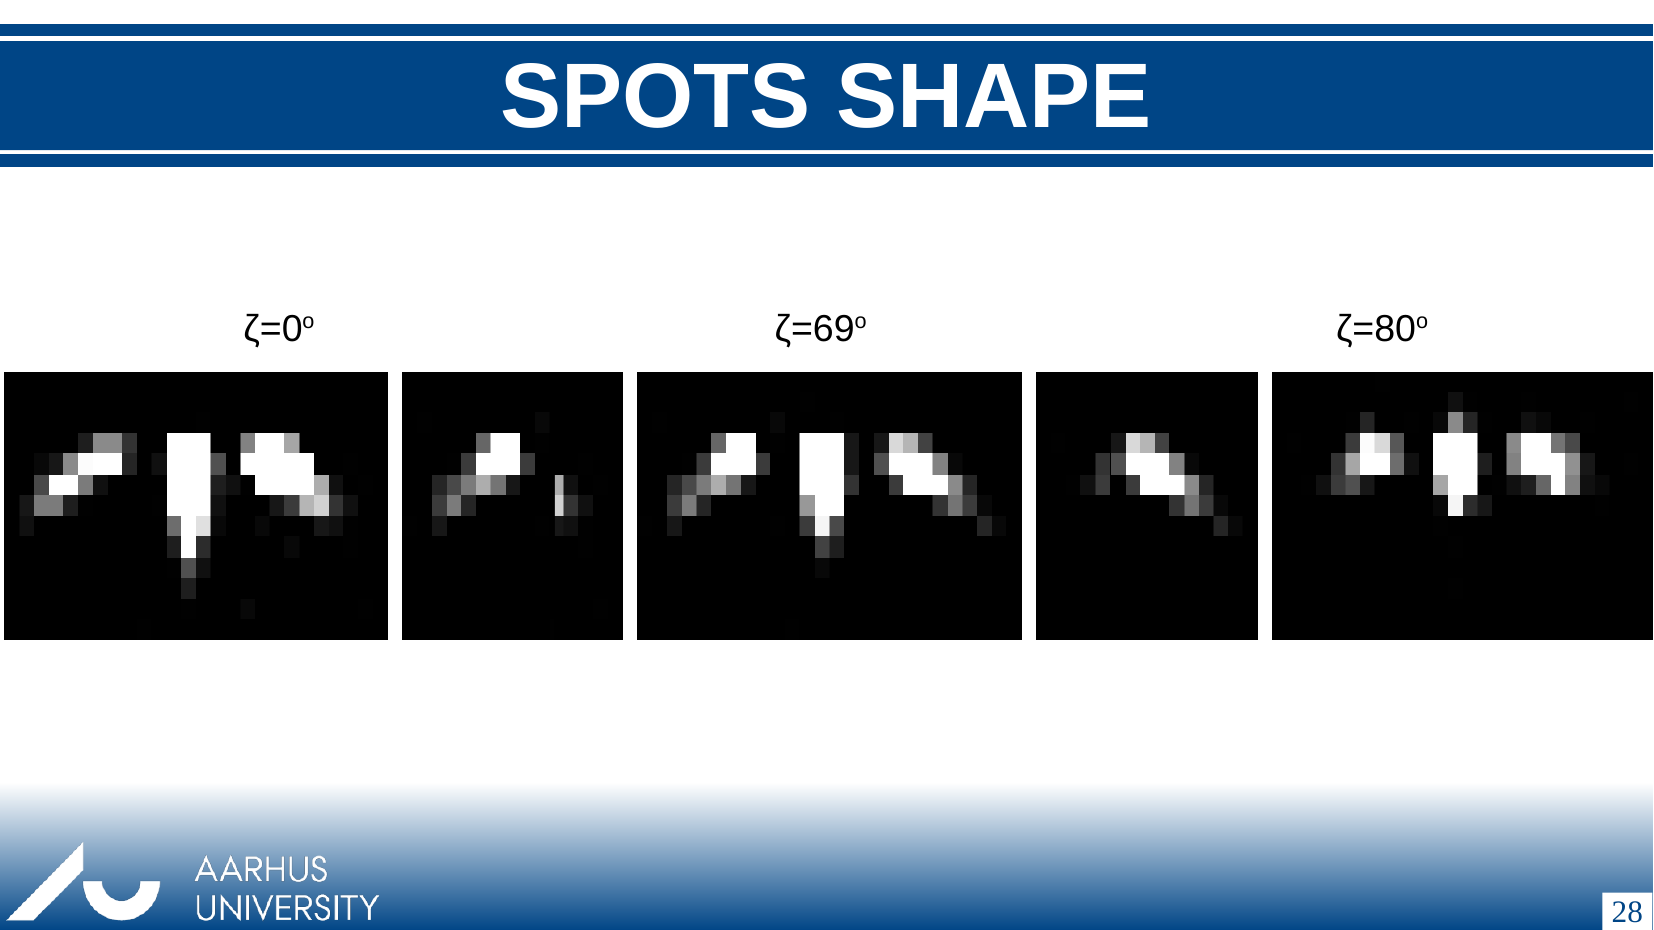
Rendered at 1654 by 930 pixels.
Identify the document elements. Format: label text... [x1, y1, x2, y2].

text_box ζ=69o [759, 300, 882, 357]
text_box ζ=80o [1321, 300, 1443, 357]
picture [5, 841, 414, 928]
picture [3, 371, 1653, 641]
title SPOTS SHAPE [0, 41, 1653, 151]
text_box ζ=0o [228, 300, 330, 357]
